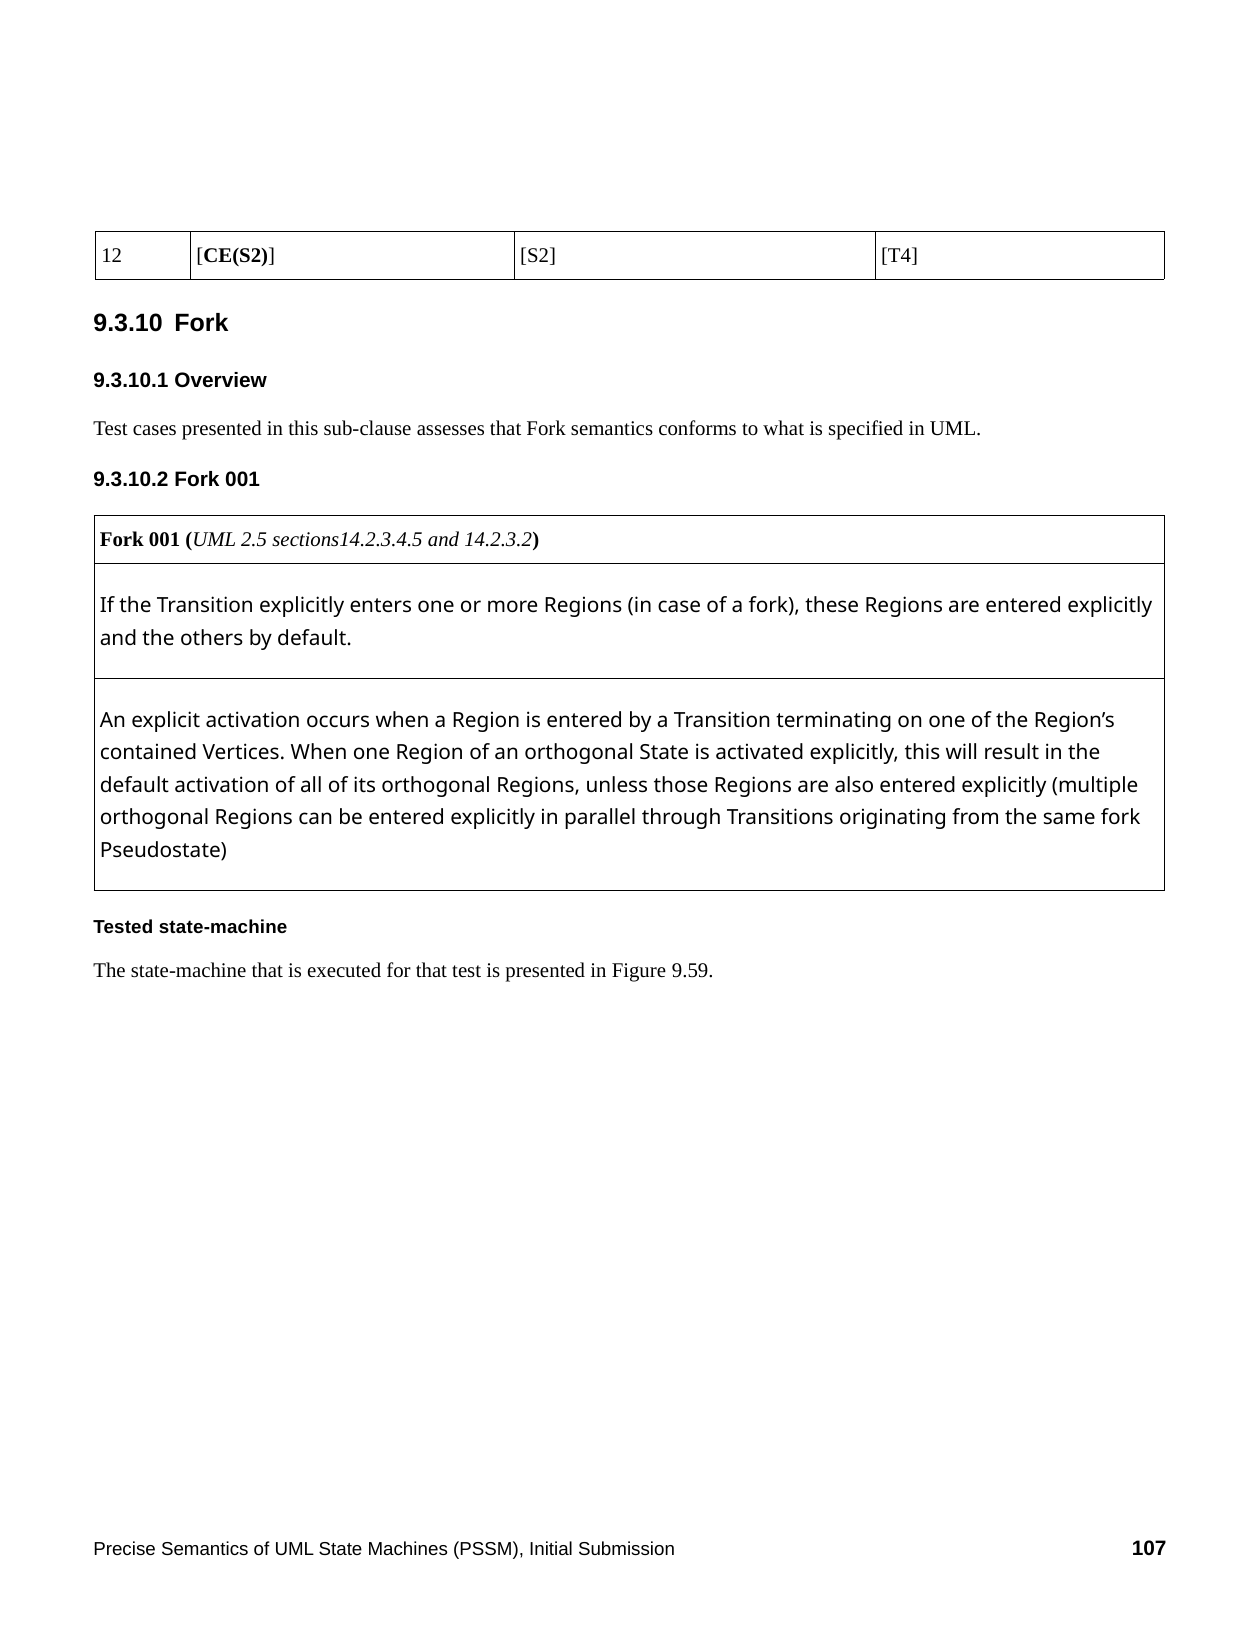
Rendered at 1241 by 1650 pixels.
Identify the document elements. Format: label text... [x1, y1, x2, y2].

table_cell 12 [96, 232, 190, 279]
subtitle Tested state-machine [93, 915, 1164, 937]
text The state-machine that is executed for that test is presented in Figure 9.59. [93, 958, 1164, 982]
subtitle Overview [93, 366, 1164, 391]
table_cell If the Transition explicitly enters one or more Regions (in case of a fork), these Regions are entered explicitly and the others by default. [95, 564, 1164, 678]
text Test cases presented in this sub-clause assesses that Fork semantics conforms to what is specified in UML. [93, 416, 1164, 440]
table_cell An explicit activation occurs when a Region is entered by a Transition terminating on one of the Region’s contained Vertices. When one Region of an orthogonal State is activated explicitly, this will result in the default activation of all of its orthogonal Regions, unless those Regions are also entered explicitly (multiple orthogonal Regions can be entered explicitly in parallel through Transitions originating from the same fork Pseudostate) [95, 679, 1164, 890]
subtitle Fork 001 [93, 465, 1164, 490]
table_cell [S2] [515, 232, 875, 279]
table_cell [CE(S2)] [191, 232, 514, 279]
table_header Fork 001 (UML 2.5 sections14.2.3.4.5 and 14.2.3.2) [95, 516, 1164, 563]
subtitle Fork [93, 308, 1164, 337]
table_cell [T4] [876, 232, 1164, 279]
